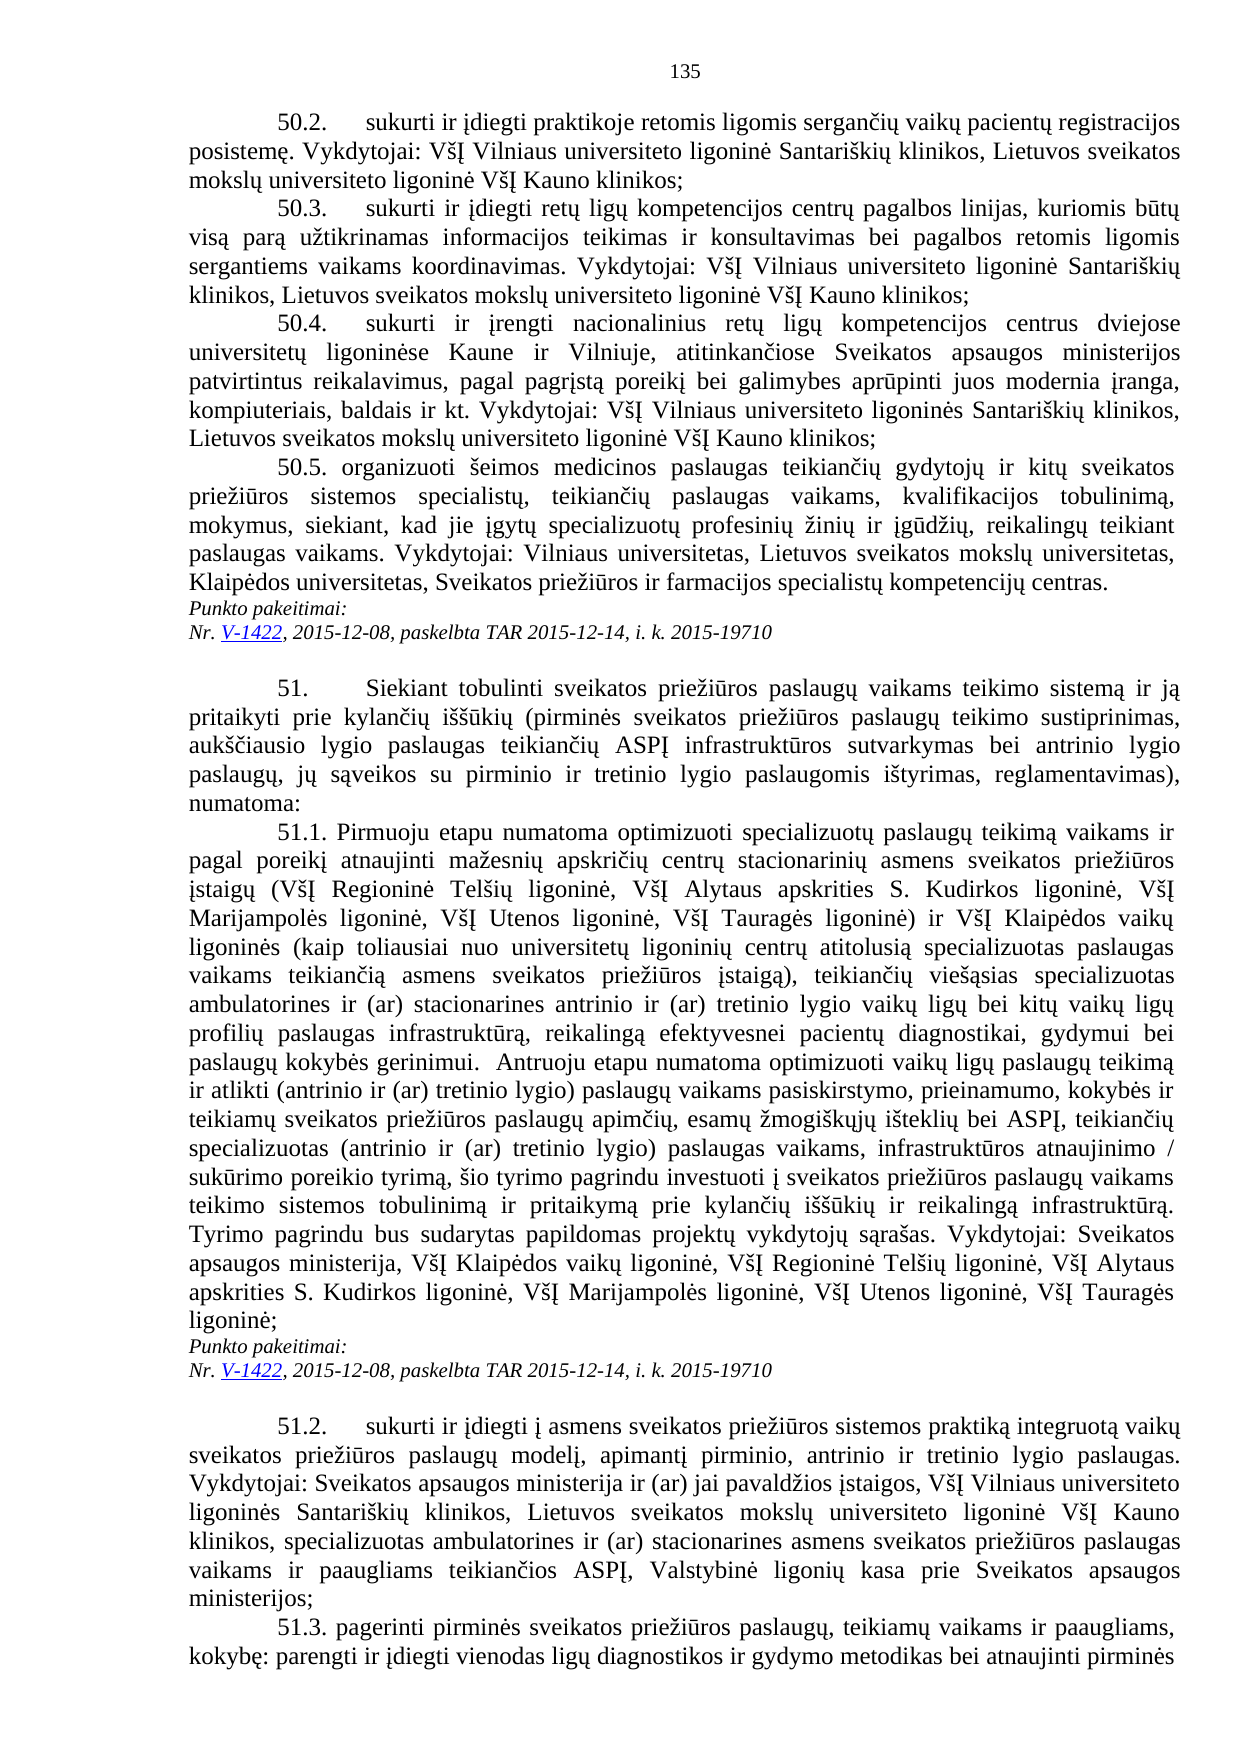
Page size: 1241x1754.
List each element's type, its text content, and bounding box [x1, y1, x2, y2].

text Punkto pakeitimai: [188, 1334, 1181, 1358]
text Punkto pakeitimai: [188, 596, 1181, 620]
text 50.5. organizuoti šeimos medicinos paslaugas teikiančių gydytojų ir kitų sveikatos priežiūros sistemos specialistų, teikiančių paslaugas vaikams, kvalifikacijos tobulinimą, mokymus, siekiant, kad jie įgytų specializuotų profesinių žinių ir įgūdžių, reikalingų teikiant paslaugas vaikams. Vykdytojai: Vilniaus universitetas, Lietuvos sveikatos mokslų universitetas, Klaipėdos universitetas, Sveikatos priežiūros ir farmacijos specialistų kompetencijų centras. [188, 452, 1175, 596]
text Nr. V-1422, 2015-12-08, paskelbta TAR 2015-12-14, i. k. 2015-19710 [188, 1358, 1181, 1382]
text 51.3. pagerinti pirminės sveikatos priežiūros paslaugų, teikiamų vaikams ir paaugliams, kokybę: parengti ir įdiegti vienodas ligų diagnostikos ir gydymo metodikas bei atnaujinti pirminės [188, 1612, 1175, 1670]
text 51. Siekiant tobulinti sveikatos priežiūros paslaugų vaikams teikimo sistemą ir ją pritaikyti prie kylančių iššūkių (pirminės sveikatos priežiūros paslaugų teikimo sustiprinimas, aukščiausio lygio paslaugas teikiančių ASPĮ infrastruktūros sutvarkymas bei antrinio lygio paslaugų, jų sąveikos su pirminio ir tretinio lygio paslaugomis ištyrimas, reglamentavimas), numatoma: [188, 673, 1181, 817]
text 50.4. sukurti ir įrengti nacionalinius retų ligų kompetencijos centrus dviejose universitetų ligoninėse Kaune ir Vilniuje, atitinkančiose Sveikatos apsaugos ministerijos patvirtintus reikalavimus, pagal pagrįstą poreikį bei galimybes aprūpinti juos modernia įranga, kompiuteriais, baldais ir kt. Vykdytojai: VšĮ Vilniaus universiteto ligoninės Santariškių klinikos, Lietuvos sveikatos mokslų universiteto ligoninė VšĮ Kauno klinikos; [188, 308, 1181, 452]
text 50.2. sukurti ir įdiegti praktikoje retomis ligomis sergančių vaikų pacientų registracijos posistemę. Vykdytojai: VšĮ Vilniaus universiteto ligoninė Santariškių klinikos, Lietuvos sveikatos mokslų universiteto ligoninė VšĮ Kauno klinikos; [188, 107, 1181, 193]
text 51.1. Pirmuoju etapu numatoma optimizuoti specializuotų paslaugų teikimą vaikams ir pagal poreikį atnaujinti mažesnių apskričių centrų stacionarinių asmens sveikatos priežiūros įstaigų (VšĮ Regioninė Telšių ligoninė, VšĮ Alytaus apskrities S. Kudirkos ligoninė, VšĮ Marijampolės ligoninė, VšĮ Utenos ligoninė, VšĮ Tauragės ligoninė) ir VšĮ Klaipėdos vaikų ligoninės (kaip toliausiai nuo universitetų ligoninių centrų atitolusią specializuotas paslaugas vaikams teikiančią asmens sveikatos priežiūros įstaigą), teikiančių viešąsias specializuotas ambulatorines ir (ar) stacionarines antrinio ir (ar) tretinio lygio vaikų ligų bei kitų vaikų ligų profilių paslaugas infrastruktūrą, reikalingą efektyvesnei pacientų diagnostikai, gydymui bei paslaugų kokybės gerinimui. Antruoju etapu numatoma optimizuoti vaikų ligų paslaugų teikimą ir atlikti (antrinio ir (ar) tretinio lygio) paslaugų vaikams pasiskirstymo, prieinamumo, kokybės ir teikiamų sveikatos priežiūros paslaugų apimčių, esamų žmogiškųjų išteklių bei ASPĮ, teikiančių specializuotas (antrinio ir (ar) tretinio lygio) paslaugas vaikams, infrastruktūros atnaujinimo / sukūrimo poreikio tyrimą, šio tyrimo pagrindu investuoti į sveikatos priežiūros paslaugų vaikams teikimo sistemos tobulinimą ir pritaikymą prie kylančių iššūkių ir reikalingą infrastruktūrą. Tyrimo pagrindu bus sudarytas papildomas projektų vykdytojų sąrašas. Vykdytojai: Sveikatos apsaugos ministerija, VšĮ Klaipėdos vaikų ligoninė, VšĮ Regioninė Telšių ligoninė, VšĮ Alytaus apskrities S. Kudirkos ligoninė, VšĮ Marijampolės ligoninė, VšĮ Utenos ligoninė, VšĮ Tauragės ligoninė; [188, 817, 1175, 1334]
text 51.2. sukurti ir įdiegti į asmens sveikatos priežiūros sistemos praktiką integruotą vaikų sveikatos priežiūros paslaugų modelį, apimantį pirminio, antrinio ir tretinio lygio paslaugas. Vykdytojai: Sveikatos apsaugos ministerija ir (ar) jai pavaldžios įstaigos, VšĮ Vilniaus universiteto ligoninės Santariškių klinikos, Lietuvos sveikatos mokslų universiteto ligoninė VšĮ Kauno klinikos, specializuotas ambulatorines ir (ar) stacionarines asmens sveikatos priežiūros paslaugas vaikams ir paaugliams teikiančios ASPĮ, Valstybinė ligonių kasa prie Sveikatos apsaugos ministerijos; [188, 1411, 1181, 1612]
text 50.3. sukurti ir įdiegti retų ligų kompetencijos centrų pagalbos linijas, kuriomis būtų visą parą užtikrinamas informacijos teikimas ir konsultavimas bei pagalbos retomis ligomis sergantiems vaikams koordinavimas. Vykdytojai: VšĮ Vilniaus universiteto ligoninė Santariškių klinikos, Lietuvos sveikatos mokslų universiteto ligoninė VšĮ Kauno klinikos; [188, 193, 1181, 308]
text Nr. V-1422, 2015-12-08, paskelbta TAR 2015-12-14, i. k. 2015-19710 [188, 620, 1181, 644]
